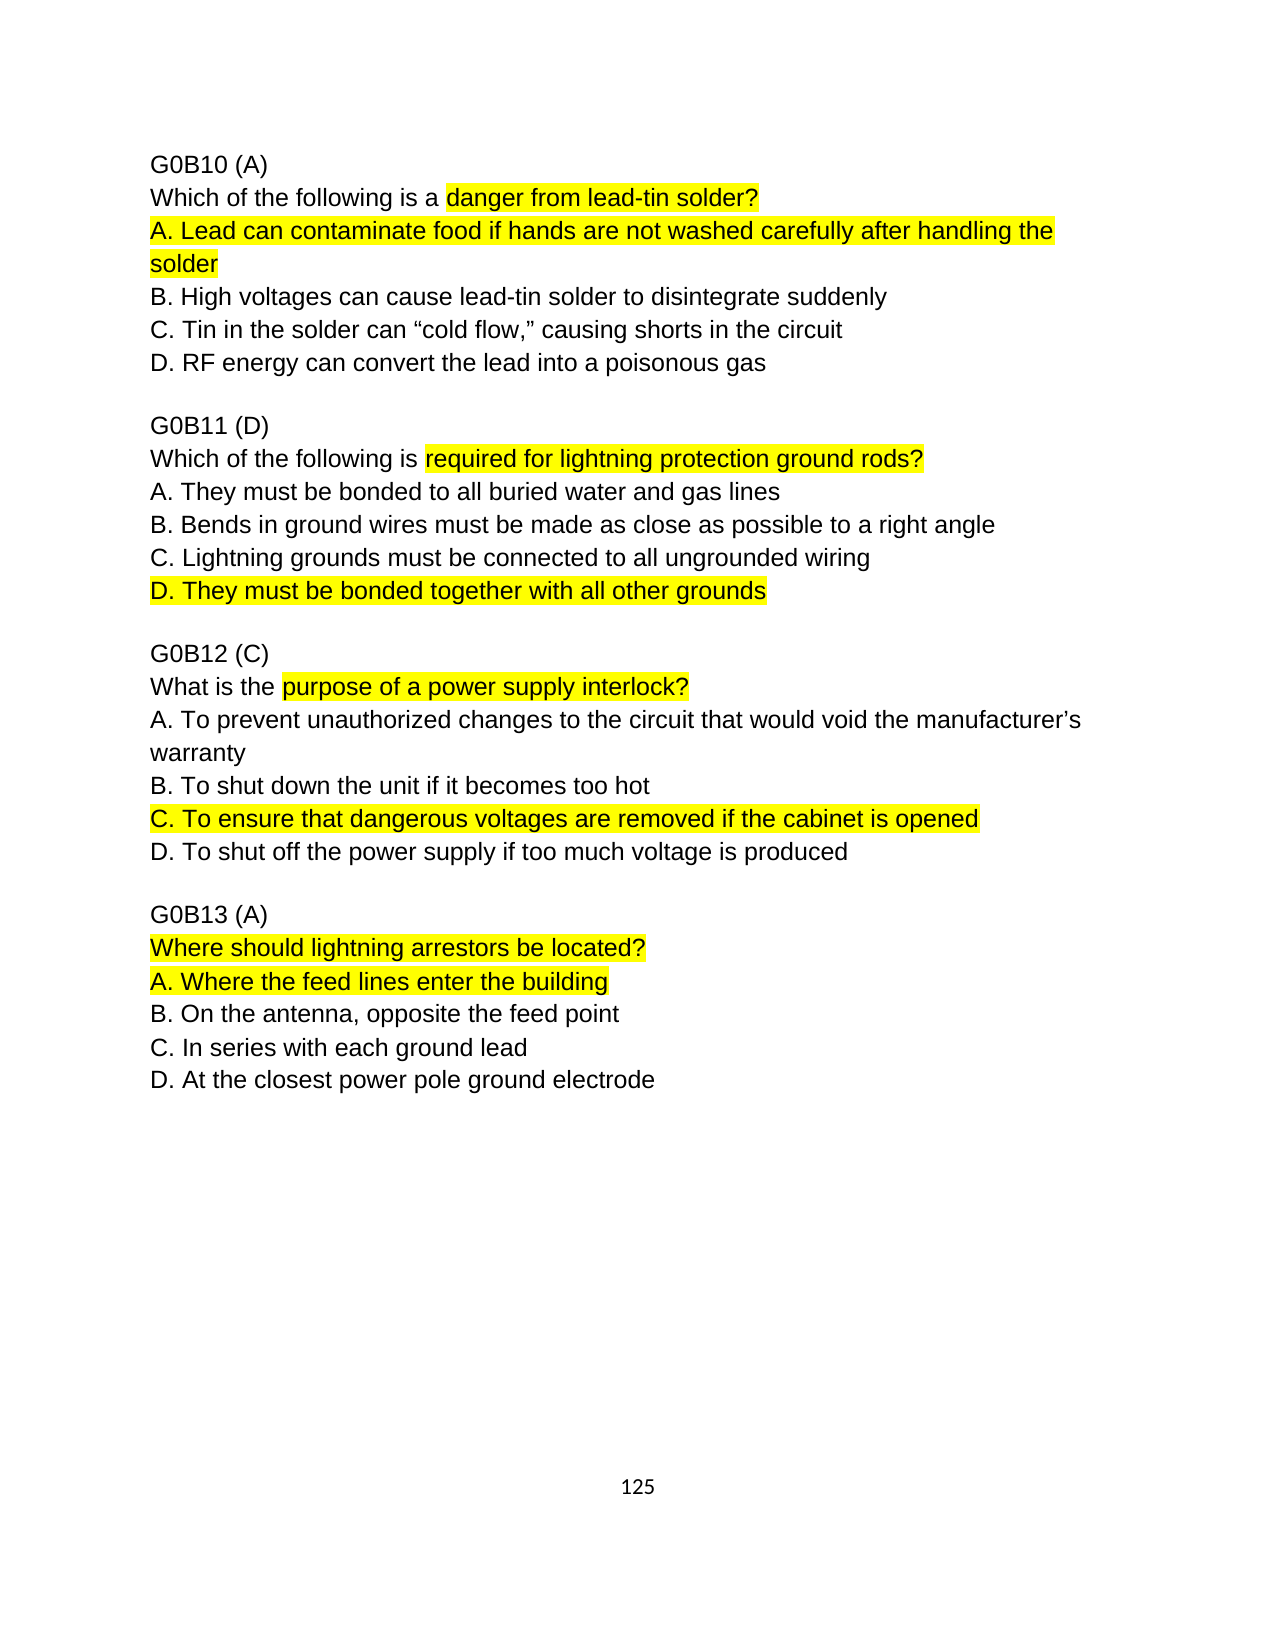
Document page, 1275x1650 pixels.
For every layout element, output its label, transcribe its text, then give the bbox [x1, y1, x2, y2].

text G0B13 (A) Where should lightning arrestors be located? A. Where the feed lines enter the building B. On the antenna, opposite the feed point C. In series with each ground lead D. At the closest power pole ground electrode [150, 900, 1125, 1094]
text G0B10 (A) Which of the following is a danger from lead-tin solder? A. Lead can contaminate food if hands are not washed carefully after handling the solder B. High voltages can cause lead-tin solder to disintegrate suddenly C. Tin in the solder can “cold flow,” causing shorts in the circuit D. RF energy can convert the lead into a poisonous gas [150, 150, 1125, 377]
text G0B11 (D) Which of the following is required for lightning protection ground rods? A. They must be bonded to all buried water and gas lines B. Bends in ground wires must be made as close as possible to a right angle C. Lightning grounds must be connected to all ungrounded wiring D. They must be bonded together with all other grounds [150, 411, 1125, 605]
text G0B12 (C) What is the purpose of a power supply interlock? A. To prevent unauthorized changes to the circuit that would void the manufacturer’s warranty B. To shut down the unit if it becomes too hot C. To ensure that dangerous voltages are removed if the cabinet is opened D. To shut off the power supply if too much voltage is produced [150, 639, 1125, 866]
